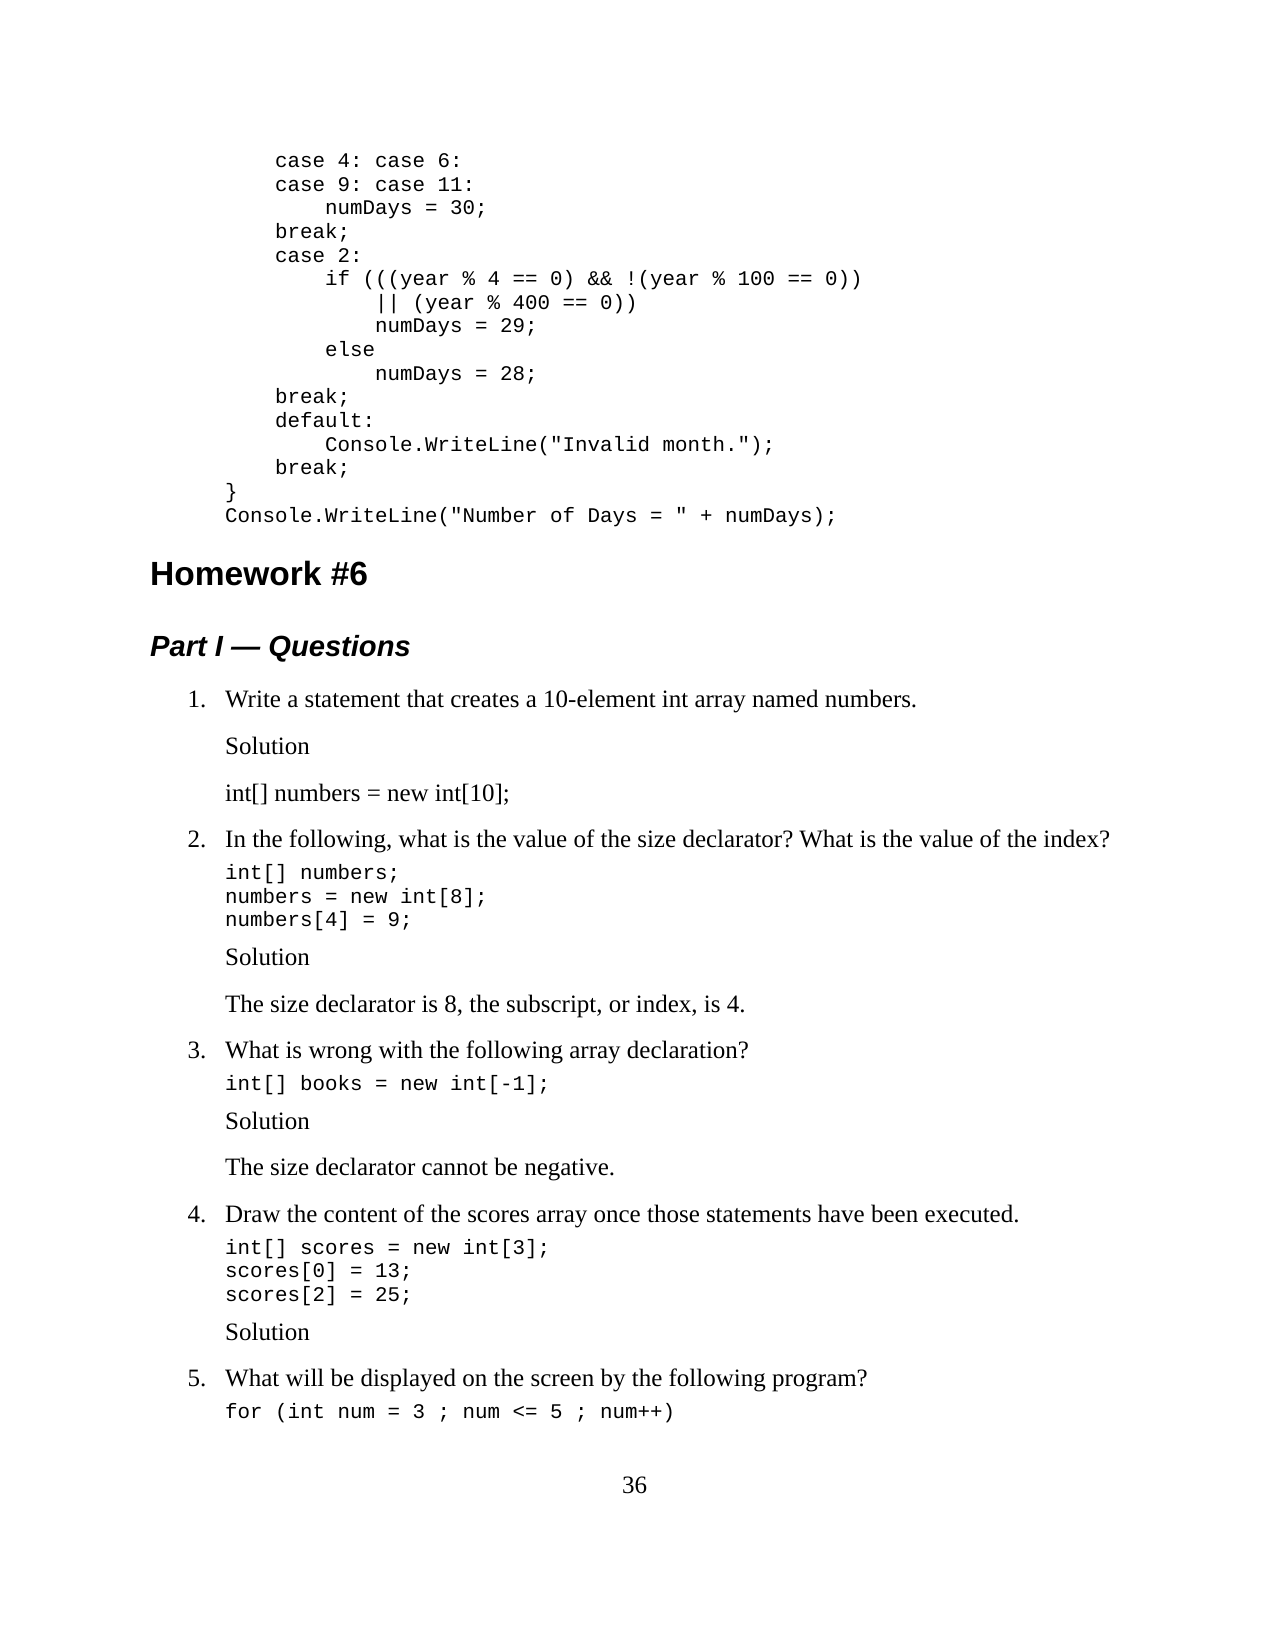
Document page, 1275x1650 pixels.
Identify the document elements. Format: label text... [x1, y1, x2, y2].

list Solution [187, 731, 1125, 760]
list Console.WriteLine("Number of Days = " + numDays); [187, 505, 1125, 528]
list numDays = 30; [187, 197, 1125, 221]
list int[] numbers = new int[10]; [187, 778, 1125, 807]
list scores[2] = 25; [187, 1284, 1125, 1308]
list if (((year % 4 == 0) && !(year % 100 == 0)) [187, 268, 1125, 292]
list default: [187, 410, 1125, 434]
list In the following, what is the value of the size declarator? What is the value of the index? [187, 824, 1125, 853]
list What is wrong with the following array declaration? [187, 1035, 1125, 1064]
list numDays = 28; [187, 363, 1125, 386]
list else [187, 339, 1125, 363]
list The size declarator cannot be negative. [187, 1152, 1125, 1181]
list numbers[4] = 9; [187, 909, 1125, 933]
list break; [187, 221, 1125, 244]
list numDays = 29; [187, 316, 1125, 339]
list Console.WriteLine("Invalid month."); [187, 434, 1125, 457]
list scores[0] = 13; [187, 1260, 1125, 1284]
list } [187, 481, 1125, 505]
list case 4: case 6: [187, 150, 1125, 174]
list The size declarator is 8, the subscript, or index, is 4. [187, 989, 1125, 1017]
list break; [187, 386, 1125, 410]
list case 2: [187, 244, 1125, 268]
list Solution [187, 1317, 1125, 1345]
list Solution [187, 1106, 1125, 1134]
subtitle Part I — Questions [150, 629, 1125, 663]
list numbers = new int[8]; [187, 886, 1125, 909]
list Draw the content of the scores array once those statements have been executed. [187, 1199, 1125, 1228]
list for (int num = 3 ; num <= 5 ; num++) [187, 1401, 1125, 1425]
list int[] numbers; [187, 862, 1125, 886]
list Write a statement that creates a 10-element int array named numbers. [187, 684, 1125, 713]
subtitle Homework #6 [150, 553, 1125, 592]
list || (year % 400 == 0)) [187, 292, 1125, 316]
list int[] scores = new int[3]; [187, 1237, 1125, 1260]
list case 9: case 11: [187, 174, 1125, 197]
list break; [187, 457, 1125, 481]
list int[] books = new int[-1]; [187, 1073, 1125, 1097]
list Solution [187, 942, 1125, 971]
list What will be displayed on the screen by the following program? [187, 1363, 1125, 1392]
